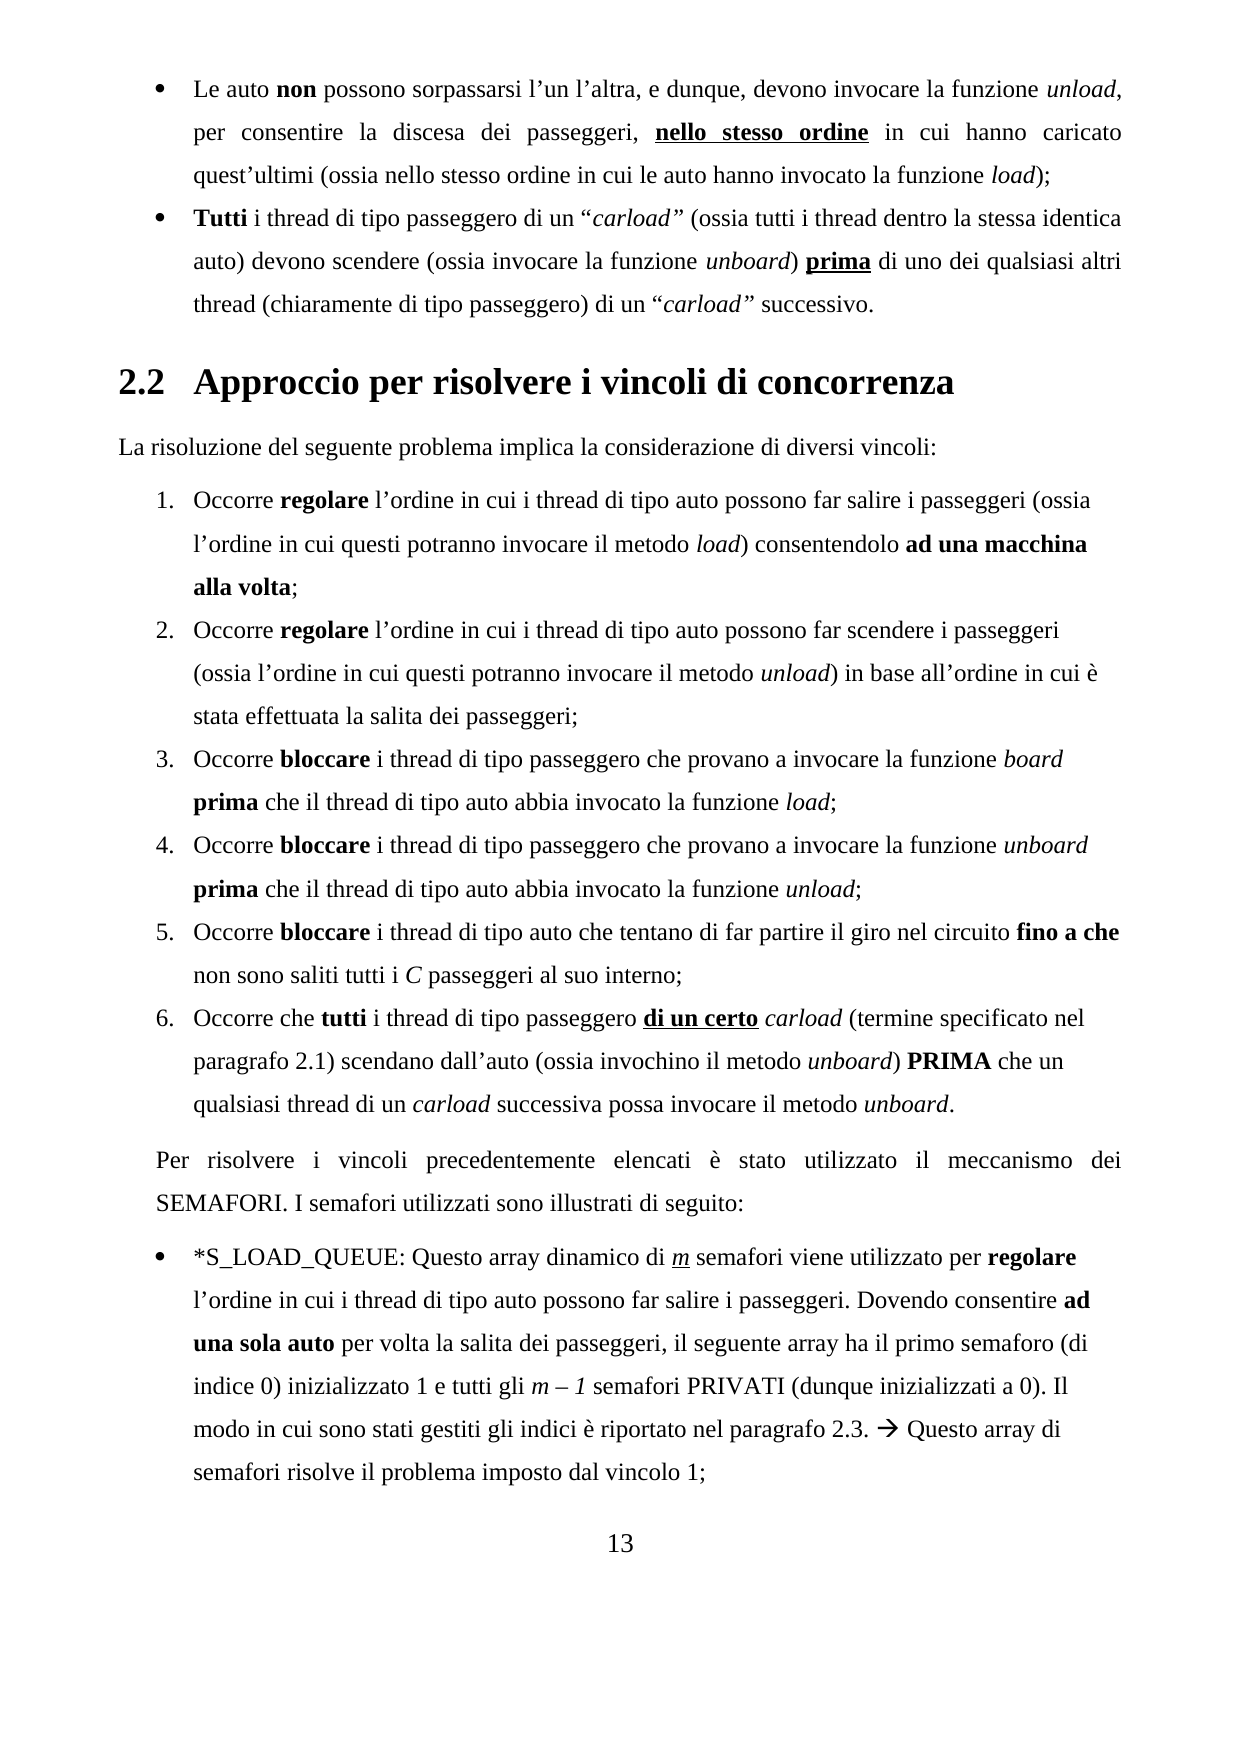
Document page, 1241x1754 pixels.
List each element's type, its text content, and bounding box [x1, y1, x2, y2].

list Tutti i thread di tipo passeggero di un “carload” (ossia tutti i thread dentro la stessa identica auto) devono scendere (ossia invocare la funzione unboard) prima di uno dei qualsiasi altri thread (chiaramente di tipo passeggero) di un “carload” successivo. [156, 203, 1122, 318]
list Occorre regolare l’ordine in cui i thread di tipo auto possono far salire i passeggeri (ossia l’ordine in cui questi potranno invocare il metodo load) consentendolo ad una macchina alla volta; [156, 486, 1122, 601]
list *S_LOAD_QUEUE: Questo array dinamico di m semafori viene utilizzato per regolare l’ordine in cui i thread di tipo auto possono far salire i passeggeri. Dovendo consentire ad una sola auto per volta la salita dei passeggeri, il seguente array ha il primo semaforo (di indice 0) inizializzato 1 e tutti gli m – 1 semafori PRIVATI (dunque inizializzati a 0). Il modo in cui sono stati gestiti gli indici è riportato nel paragrafo 2.3.  Questo array di semafori risolve il problema imposto dal vincolo 1; [156, 1242, 1122, 1486]
list Le auto non possono sorpassarsi l’un l’altra, e dunque, devono invocare la funzione unload, per consentire la discesa dei passeggeri, nello stesso ordine in cui hanno caricato quest’ultimi (ossia nello stesso ordine in cui le auto hanno invocato la funzione load); [156, 74, 1122, 189]
list Approccio per risolvere i vincoli di concorrenza [118, 360, 1122, 403]
list Occorre bloccare i thread di tipo passeggero che provano a invocare la funzione board prima che il thread di tipo auto abbia invocato la funzione load; [156, 744, 1122, 816]
list Occorre che tutti i thread di tipo passeggero di un certo carload (termine specificato nel paragrafo 2.1) scendano dall’auto (ossia invochino il metodo unboard) PRIMA che un qualsiasi thread di un carload successiva possa invocare il metodo unboard. [156, 1003, 1122, 1118]
text Per risolvere i vincoli precedentemente elencati è stato utilizzato il meccanismo dei SEMAFORI. I semafori utilizzati sono illustrati di seguito: [156, 1145, 1122, 1217]
list Occorre regolare l’ordine in cui i thread di tipo auto possono far scendere i passeggeri (ossia l’ordine in cui questi potranno invocare il metodo unload) in base all’ordine in cui è stata effettuata la salita dei passeggeri; [156, 615, 1122, 730]
text La risoluzione del seguente problema implica la considerazione di diversi vincoli: [118, 432, 1122, 461]
list Occorre bloccare i thread di tipo passeggero che provano a invocare la funzione unboard prima che il thread di tipo auto abbia invocato la funzione unload; [156, 831, 1122, 902]
list Occorre bloccare i thread di tipo auto che tentano di far partire il giro nel circuito fino a che non sono saliti tutti i C passeggeri al suo interno; [156, 917, 1122, 989]
